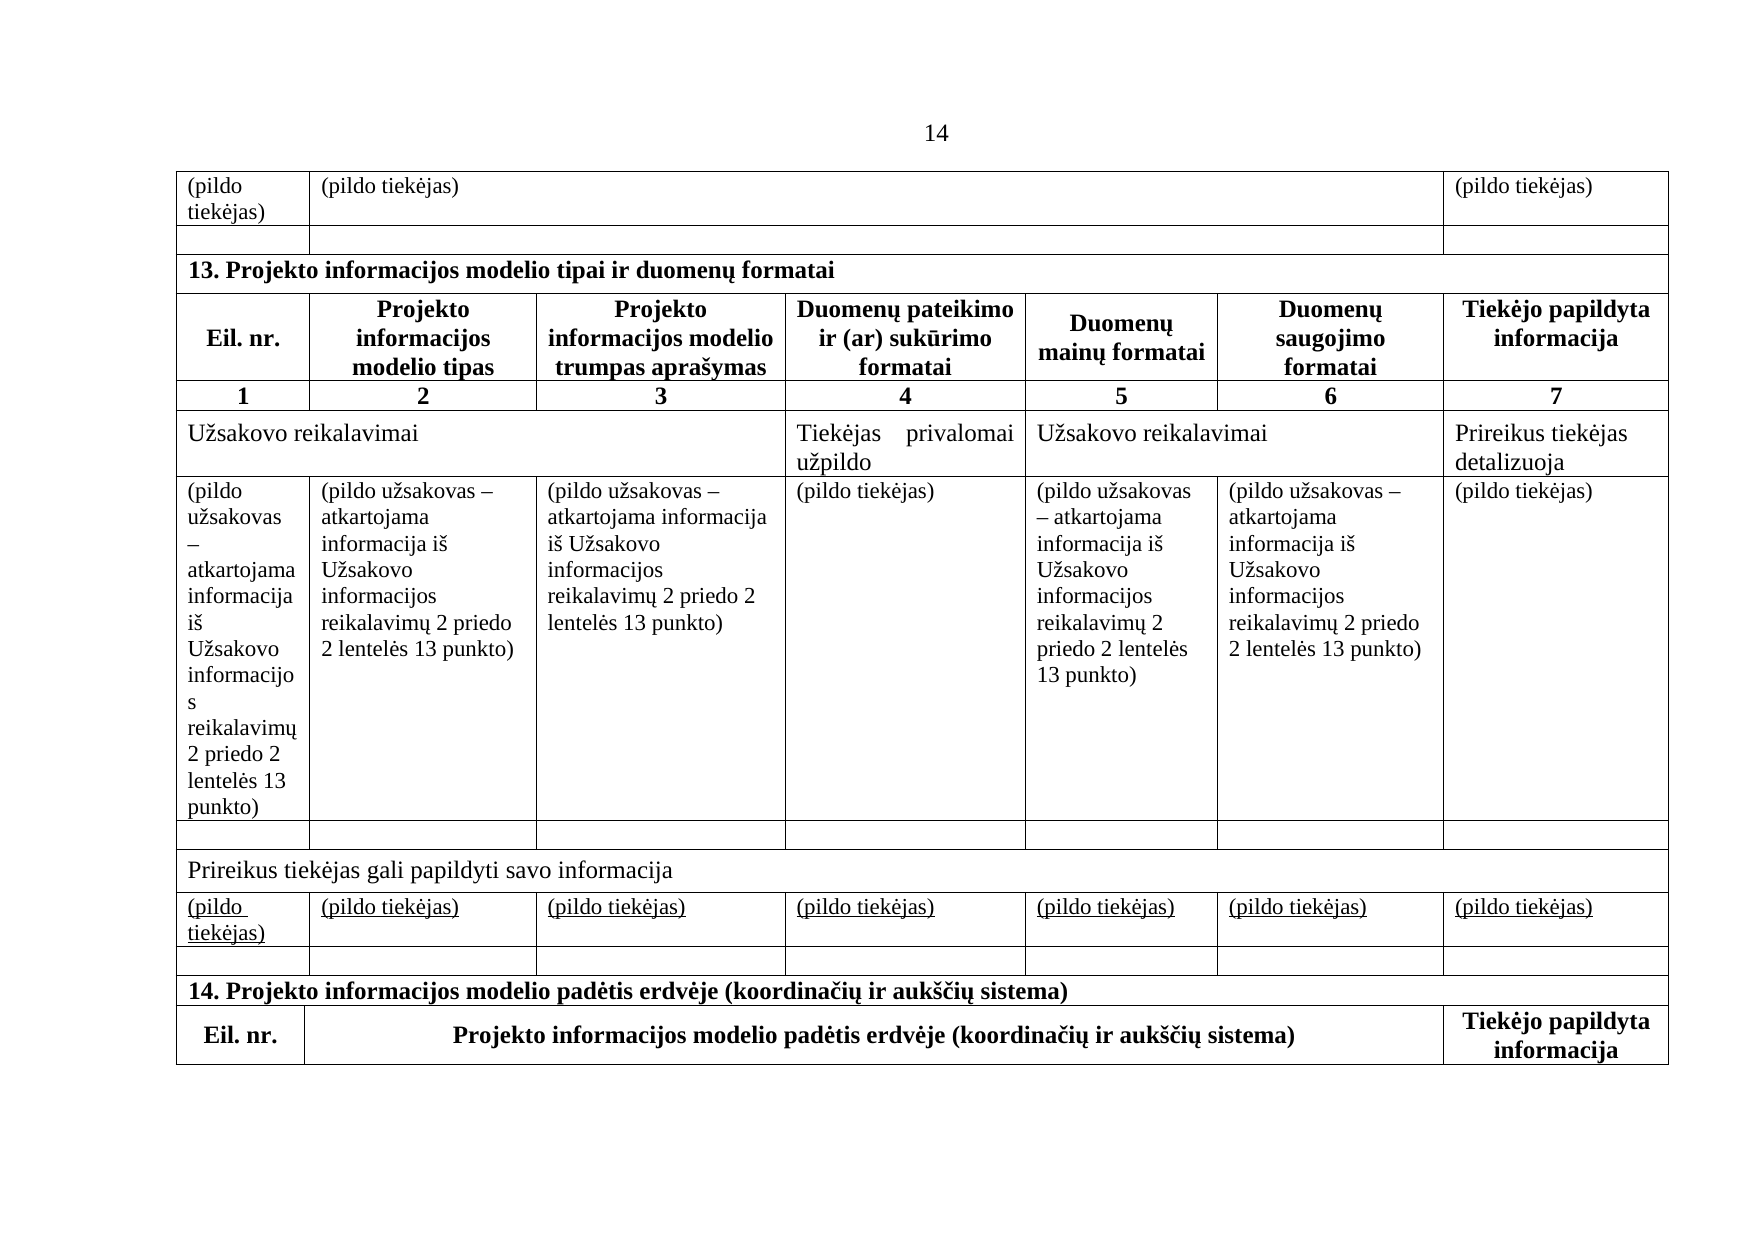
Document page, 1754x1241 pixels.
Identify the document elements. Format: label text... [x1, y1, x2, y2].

table_cell (pildo tiekėjas) [786, 477, 1025, 819]
table_cell [310, 821, 536, 849]
table_cell [1218, 821, 1443, 849]
table_cell (pildo tiekėjas) [1444, 893, 1668, 946]
table_cell [1669, 254, 1673, 293]
table_cell [177, 821, 309, 849]
table_cell [1669, 892, 1673, 946]
table_cell Tiekėjas privalomai užpildo [786, 411, 1025, 476]
table_cell [1669, 476, 1673, 819]
table_cell Eil. nr. [177, 1006, 304, 1064]
table_cell Projekto informacijos modelio tipas [310, 294, 536, 380]
table_cell 1 [177, 381, 309, 410]
table_cell [1026, 947, 1217, 975]
table_cell (pildo užsakovas – atkartojama informacija iš Užsakovo informacijos reikalavimų 2 priedo 2 lentelės 13 punkto) [310, 477, 536, 819]
table_cell [177, 226, 309, 254]
table_cell Duomenų pateikimo ir (ar) sukūrimo formatai [786, 294, 1025, 380]
table_cell (pildo tiekėjas) [310, 893, 536, 946]
table_cell [1669, 410, 1673, 476]
table_cell 2 [310, 381, 536, 410]
table_cell [310, 226, 1443, 254]
table_cell (pildo tiekėjas) [1026, 893, 1217, 946]
table_cell [786, 947, 1025, 975]
table_cell (pildo tiekėjas) [1444, 172, 1668, 224]
table_cell Prireikus tiekėjas gali papildyti savo informacija [177, 850, 1668, 892]
table_cell 13. Projekto informacijos modelio tipai ir duomenų formatai [177, 255, 1668, 293]
table_cell Užsakovo reikalavimai [1026, 411, 1443, 476]
table_cell (pildo tiekėjas) [1218, 893, 1443, 946]
table_cell (pildo tiekėjas) [310, 172, 1443, 224]
table_cell (pildo užsakovas – atkartojama informacija iš Užsakovo informacijos reikalavimų 2 priedo 2 lentelės 13 punkto) [177, 477, 309, 819]
table_cell Duomenų saugojimo formatai [1218, 294, 1443, 380]
table_cell [1669, 946, 1673, 975]
table_cell [310, 947, 536, 975]
table_cell [786, 821, 1025, 849]
table_cell 6 [1218, 381, 1443, 410]
table_cell [1669, 849, 1673, 892]
table_cell [1669, 1005, 1673, 1064]
table_cell [537, 821, 785, 849]
table_cell (pildo tiekėjas) [177, 893, 309, 946]
table_cell 7 [1444, 381, 1668, 410]
table_cell [1669, 171, 1673, 224]
table_cell (pildo tiekėjas) [537, 893, 785, 946]
table_cell [537, 947, 785, 975]
table_cell [1444, 821, 1668, 849]
table_cell [177, 947, 309, 975]
table_cell Prireikus tiekėjas detalizuoja [1444, 411, 1668, 476]
table_cell [1669, 975, 1673, 1005]
table_cell (pildo tiekėjas) [1444, 477, 1668, 819]
table_cell [1669, 293, 1673, 380]
table_cell Projekto informacijos modelio padėtis erdvėje (koordinačių ir aukščių sistema) [305, 1006, 1443, 1064]
table_cell Tiekėjo papildyta informacija [1444, 1006, 1668, 1064]
table_cell (pildo užsakovas – atkartojama informacija iš Užsakovo informacijos reikalavimų 2 priedo 2 lentelės 13 punkto) [1026, 477, 1217, 819]
table_cell [1026, 821, 1217, 849]
table_cell (pildo tiekėjas) [177, 172, 309, 224]
table_cell 3 [537, 381, 785, 410]
table_cell [1669, 380, 1673, 410]
table_cell 4 [786, 381, 1025, 410]
table_cell Užsakovo reikalavimai [177, 411, 785, 476]
table_cell 14. Projekto informacijos modelio padėtis erdvėje (koordinačių ir aukščių sistema) [177, 976, 1668, 1005]
table_cell Projekto informacijos modelio trumpas aprašymas [537, 294, 785, 380]
table_cell Tiekėjo papildyta informacija [1444, 294, 1668, 380]
table_cell [1669, 225, 1673, 254]
table_cell 5 [1026, 381, 1217, 410]
table_cell (pildo užsakovas – atkartojama informacija iš Užsakovo informacijos reikalavimų 2 priedo 2 lentelės 13 punkto) [1218, 477, 1443, 819]
table_cell [1444, 947, 1668, 975]
table_cell Eil. nr. [177, 294, 309, 380]
table_cell [1444, 226, 1668, 254]
table_cell (pildo tiekėjas) [786, 893, 1025, 946]
table_cell [1669, 820, 1673, 849]
table_cell (pildo užsakovas – atkartojama informacija iš Užsakovo informacijos reikalavimų 2 priedo 2 lentelės 13 punkto) [537, 477, 785, 819]
table_cell [1218, 947, 1443, 975]
table_cell Duomenų mainų formatai [1026, 294, 1217, 380]
